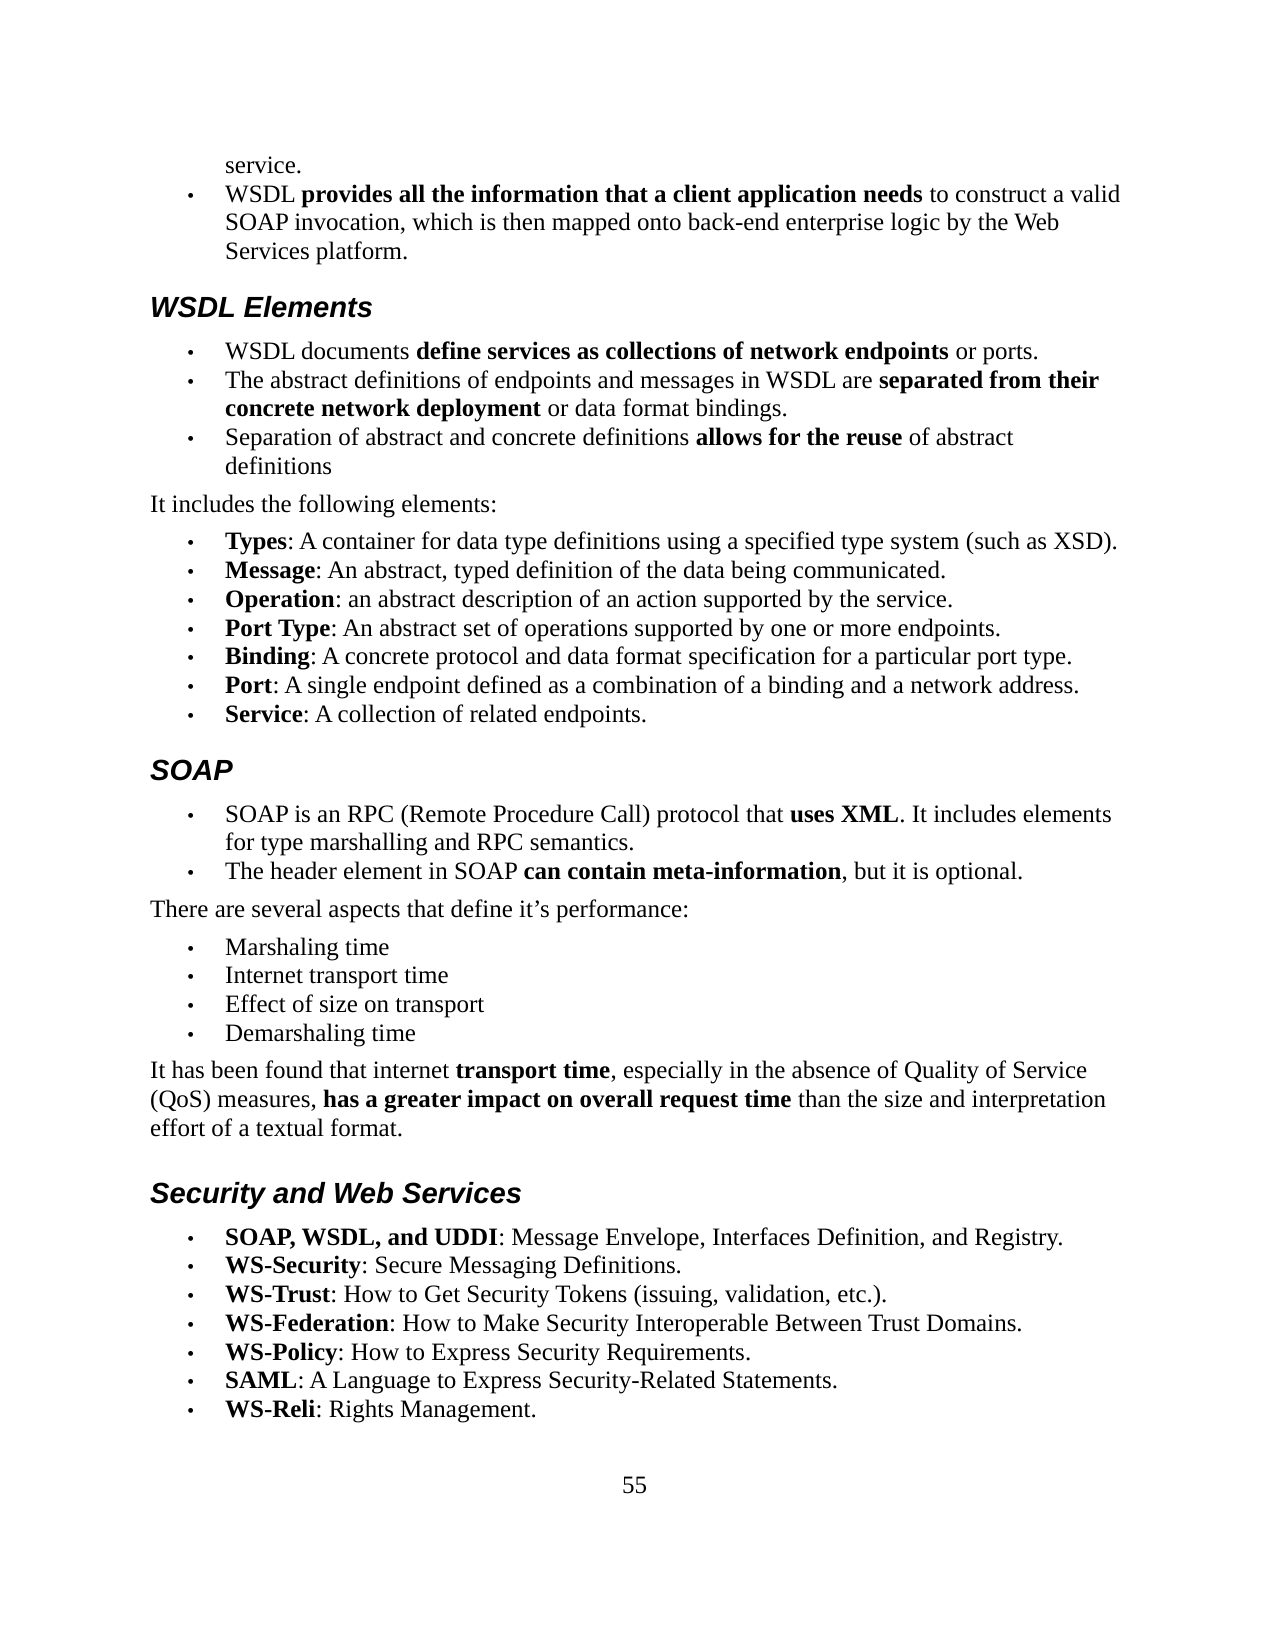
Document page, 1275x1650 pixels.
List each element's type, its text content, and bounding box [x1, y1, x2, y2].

list The header element in SOAP can contain meta-information, but it is optional. [187, 856, 1125, 885]
subtitle SOAP [150, 753, 1125, 786]
list WS-Trust: How to Get Security Tokens (issuing, validation, etc.). [187, 1279, 1125, 1308]
list Demarshaling time [187, 1018, 1125, 1047]
list Port: A single endpoint defined as a combination of a binding and a network address. [187, 670, 1125, 699]
list SOAP is an RPC (Remote Procedure Call) protocol that uses XML. It includes elements for type marshalling and RPC semantics. [187, 799, 1125, 856]
list WSDL provides all the information that a client application needs to construct a valid SOAP invocation, which is then mapped onto back-end enterprise logic by the Web Services platform. [187, 179, 1125, 265]
subtitle Security and Web Services [150, 1176, 1125, 1209]
list Types: A container for data type definitions using a specified type system (such as XSD). [187, 526, 1125, 555]
list SAML: A Language to Express Security-Related Statements. [187, 1366, 1125, 1394]
text It has been found that internet transport time, especially in the absence of Quality of Service (QoS) measures, has a greater impact on overall request time than the size and interpretation effort of a textual format. [150, 1056, 1125, 1142]
list Operation: an abstract description of an action supported by the service. [187, 584, 1125, 613]
list WSDL documents define services as collections of network endpoints or ports. [187, 336, 1125, 365]
text There are several aspects that define it’s performance: [150, 894, 1125, 923]
list Internet transport time [187, 960, 1125, 989]
list Service: A collection of related endpoints. [187, 699, 1125, 728]
list The abstract definitions of endpoints and messages in WSDL are separated from their concrete network deployment or data format bindings. [187, 365, 1125, 422]
list Separation of abstract and concrete definitions allows for the reuse of abstract definitions [187, 422, 1125, 480]
list service. [187, 150, 1125, 179]
list Marshaling time [187, 932, 1125, 960]
list SOAP, WSDL, and UDDI: Message Envelope, Interfaces Definition, and Registry. [187, 1222, 1125, 1251]
list Port Type: An abstract set of operations supported by one or more endpoints. [187, 613, 1125, 641]
list WS-Security: Secure Messaging Definitions. [187, 1251, 1125, 1279]
text It includes the following elements: [150, 489, 1125, 517]
list Message: An abstract, typed definition of the data being communicated. [187, 555, 1125, 584]
list WS-Reli: Rights Management. [187, 1394, 1125, 1423]
list Binding: A concrete protocol and data format specification for a particular port type. [187, 641, 1125, 670]
subtitle WSDL Elements [150, 290, 1125, 323]
list WS-Federation: How to Make Security Interoperable Between Trust Domains. [187, 1308, 1125, 1337]
list WS-Policy: How to Express Security Requirements. [187, 1337, 1125, 1366]
list Effect of size on transport [187, 989, 1125, 1018]
